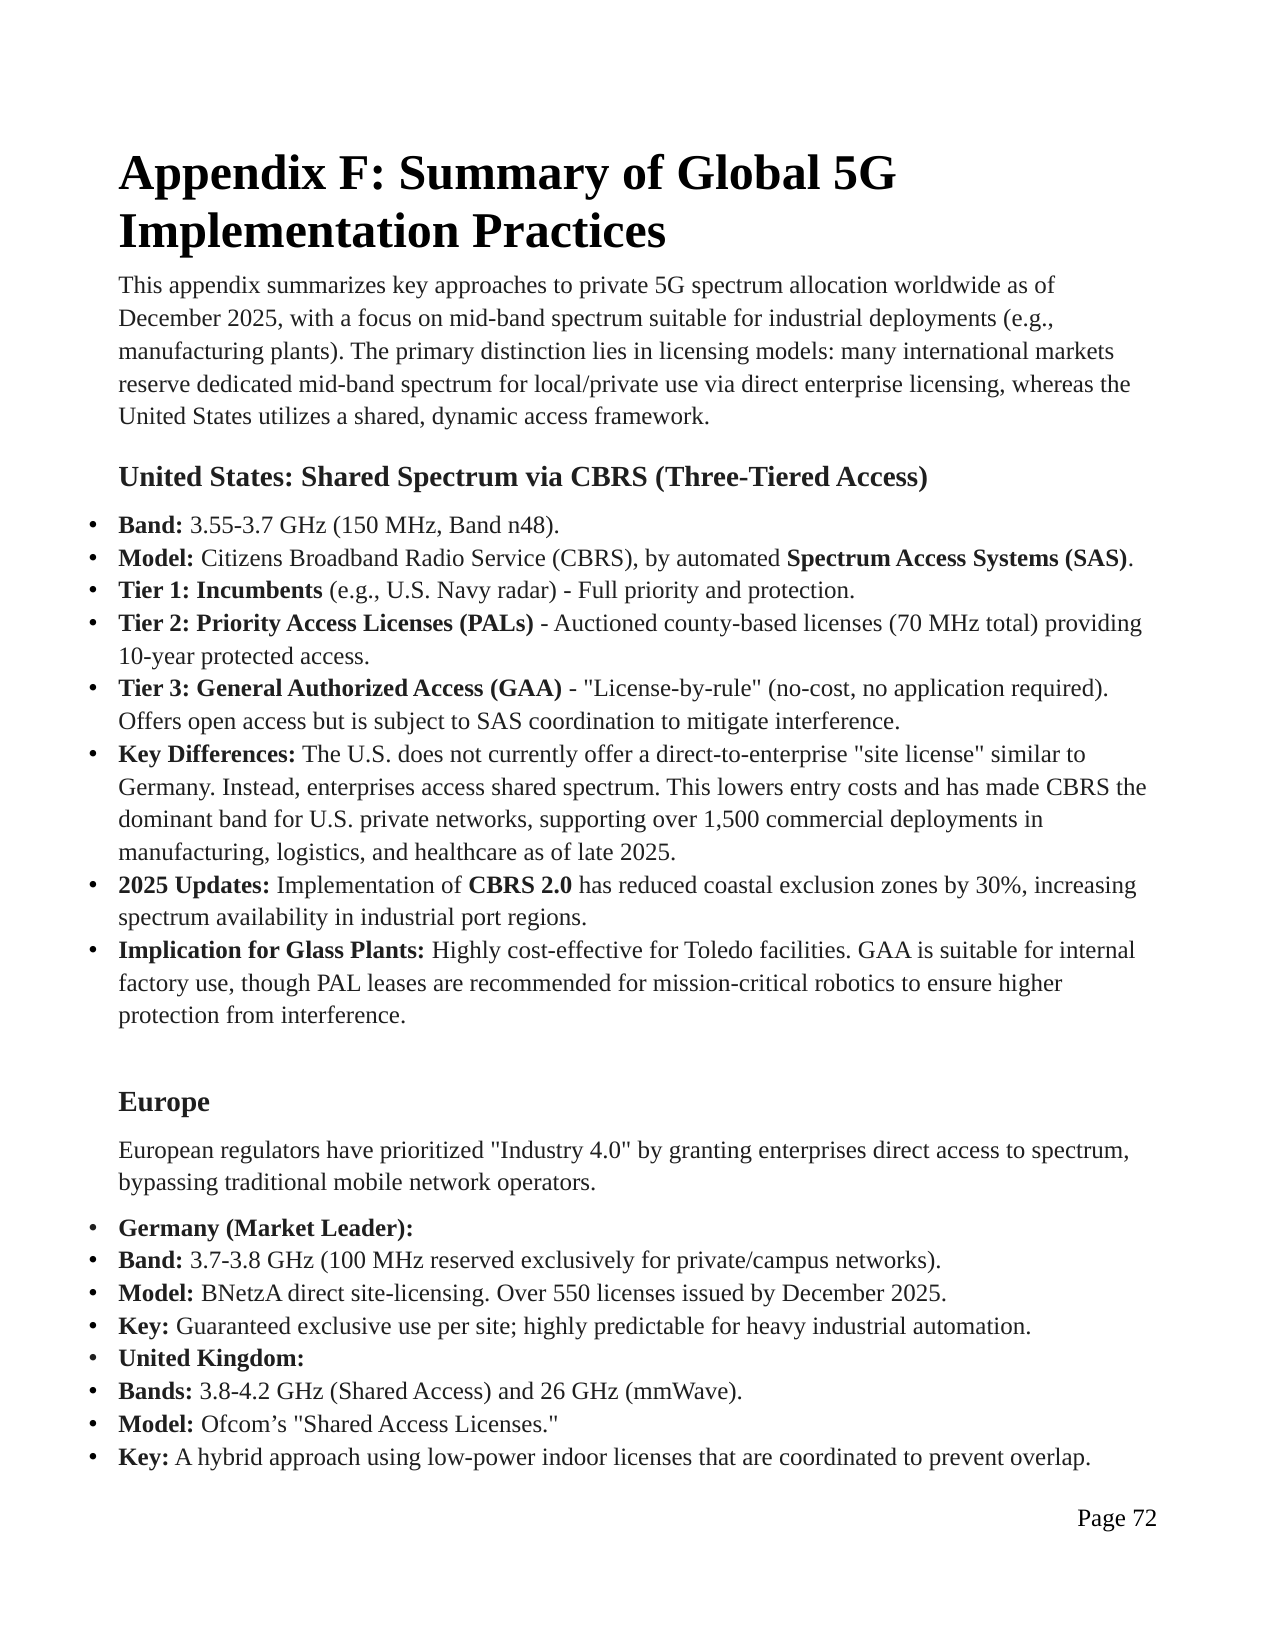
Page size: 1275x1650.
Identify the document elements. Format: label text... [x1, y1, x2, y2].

list Band: 3.55-3.7 GHz (150 MHz, Band n48). [89, 510, 1157, 539]
list 2025 Updates: Implementation of CBRS 2.0 has reduced coastal exclusion zones by 30%, increasing spectrum availability in industrial port regions. [89, 870, 1157, 931]
list Implication for Glass Plants: Highly cost-effective for Toledo facilities. GAA is suitable for internal factory use, though PAL leases are recommended for mission-critical robotics to ensure higher protection from interference. [89, 935, 1157, 1029]
list United Kingdom: [89, 1343, 1157, 1372]
list Key Differences: The U.S. does not currently offer a direct-to-enterprise "site license" similar to Germany. Instead, enterprises access shared spectrum. This lowers entry costs and has made CBRS the dominant band for U.S. private networks, supporting over 1,500 commercial deployments in manufacturing, logistics, and healthcare as of late 2025. [89, 739, 1157, 866]
list Model: BNetzA direct site-licensing. Over 550 licenses issued by December 2025. [89, 1278, 1157, 1307]
list Band: 3.7-3.8 GHz (100 MHz reserved exclusively for private/campus networks). [89, 1245, 1157, 1274]
list Model: Ofcom’s "Shared Access Licenses." [89, 1409, 1157, 1438]
subtitle Europe [118, 1084, 1157, 1117]
text This appendix summarizes key approaches to private 5G spectrum allocation worldwide as of December 2025, with a focus on mid-band spectrum suitable for industrial deployments (e.g., manufacturing plants). The primary distinction lies in licensing models: many international markets reserve dedicated mid-band spectrum for local/private use via direct enterprise licensing, whereas the United States utilizes a shared, dynamic access framework. [118, 271, 1157, 430]
text European regulators have prioritized "Industry 4.0" by granting enterprises direct access to spectrum, bypassing traditional mobile network operators. [118, 1135, 1157, 1196]
list Bands: 3.8-4.2 GHz (Shared Access) and 26 GHz (mmWave). [89, 1376, 1157, 1405]
list Key: Guaranteed exclusive use per site; highly predictable for heavy industrial automation. [89, 1311, 1157, 1339]
list Model: Citizens Broadband Radio Service (CBRS), by automated Spectrum Access Systems (SAS). [89, 543, 1157, 571]
subtitle Appendix F: Summary of Global 5G Implementation Practices [118, 143, 1157, 258]
list Key: A hybrid approach using low-power indoor licenses that are coordinated to prevent overlap. [89, 1442, 1157, 1470]
list Tier 2: Priority Access Licenses (PALs) - Auctioned county-based licenses (70 MHz total) providing 10-year protected access. [89, 608, 1157, 669]
list Tier 3: General Authorized Access (GAA) - "License-by-rule" (no-cost, no application required). Offers open access but is subject to SAS coordination to mitigate interference. [89, 673, 1157, 735]
list Tier 1: Incumbents (e.g., U.S. Navy radar) - Full priority and protection. [89, 575, 1157, 604]
subtitle United States: Shared Spectrum via CBRS (Three-Tiered Access) [118, 459, 1157, 493]
list Germany (Market Leader): [89, 1213, 1157, 1241]
